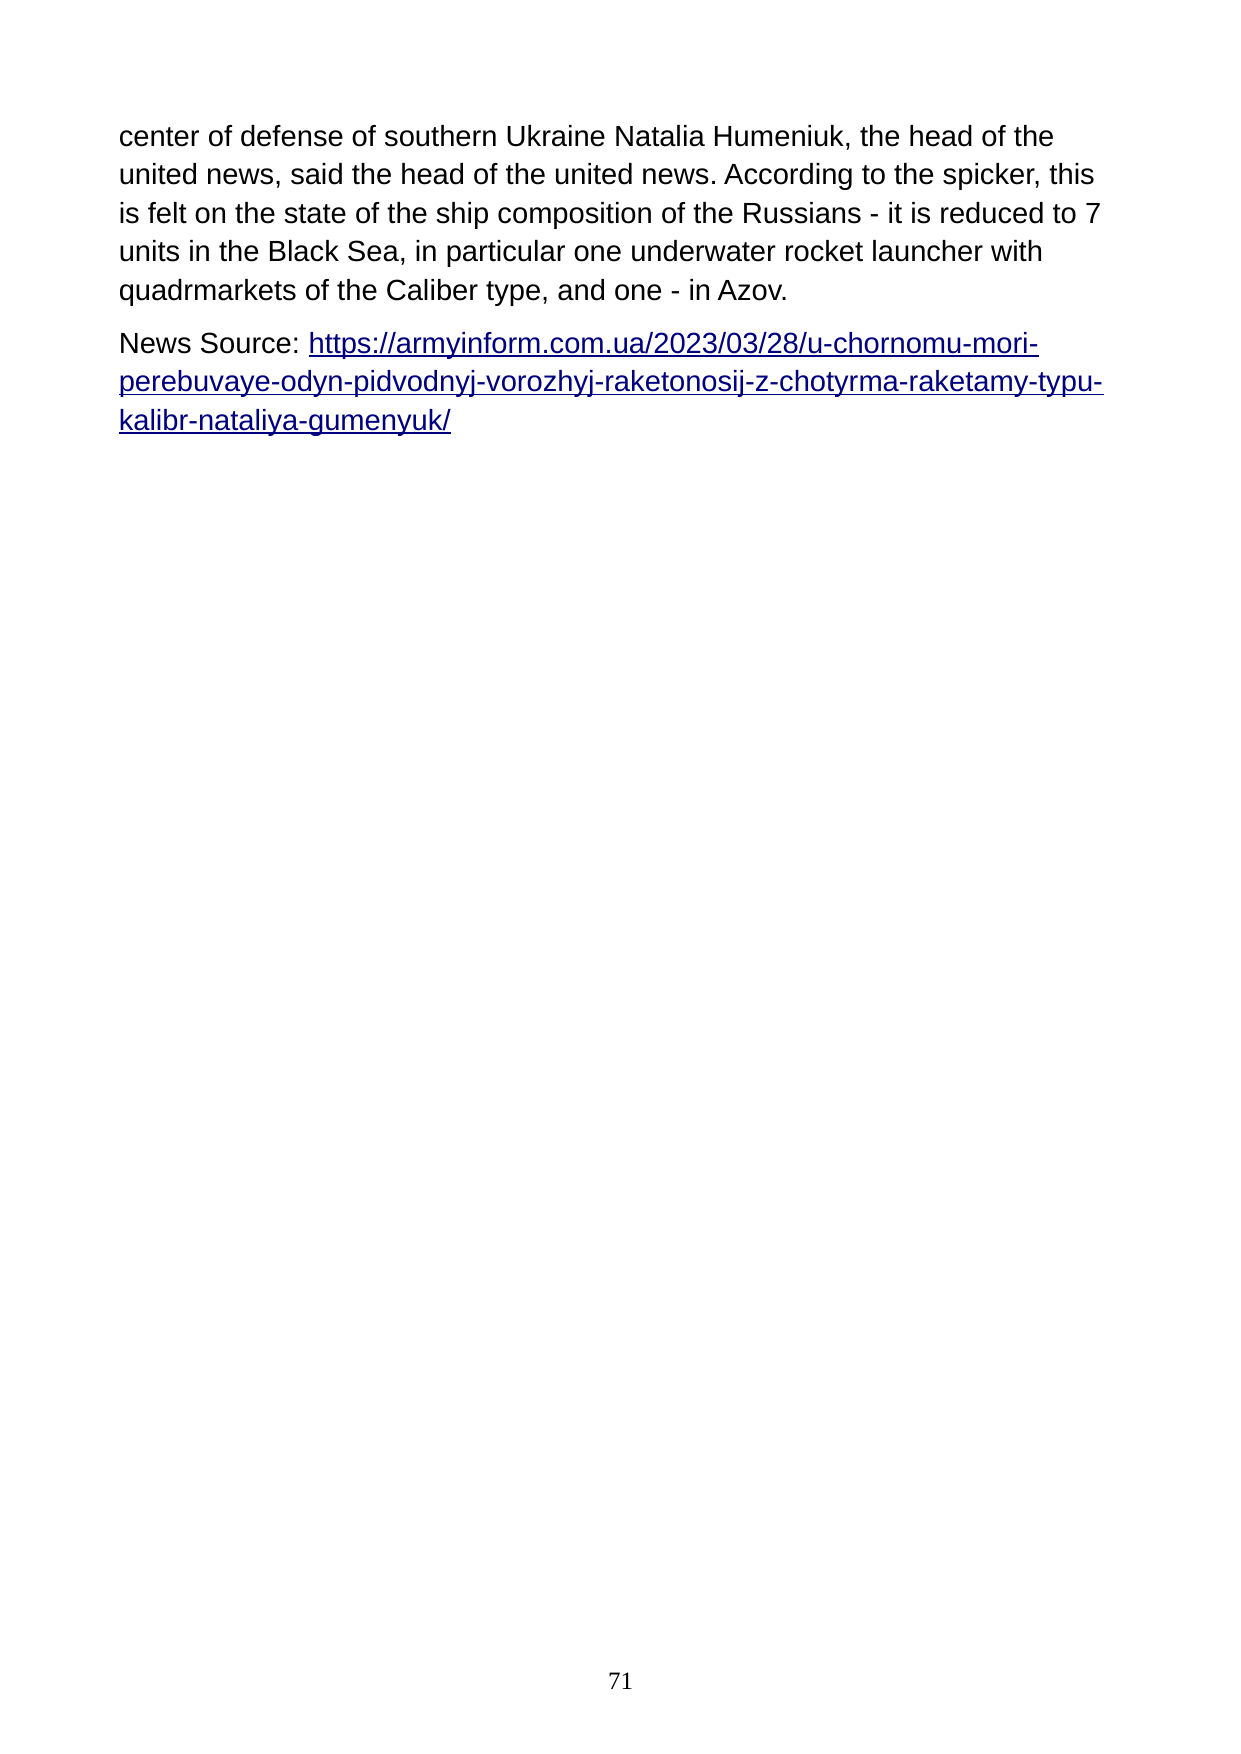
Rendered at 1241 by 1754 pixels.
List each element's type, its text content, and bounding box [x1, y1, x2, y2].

text center of defense of southern Ukraine Natalia Humeniuk, the head of the united news, said the head of the united news. According to the spicker, this is felt on the state of the ship composition of the Russians - it is reduced to 7 units in the Black Sea, in particular one underwater rocket launcher with quadrmarkets of the Caliber type, and one - in Azov. [118, 118, 1122, 306]
text News Source: https://armyinform.com.ua/2023/03/28/u-chornomu-mori-perebuvaye-odyn-pidvodnyj-vorozhyj-raketonosij-z-chotyrma-raketamy-typu-kalibr-nataliya-gumenyuk/ [118, 326, 1122, 436]
